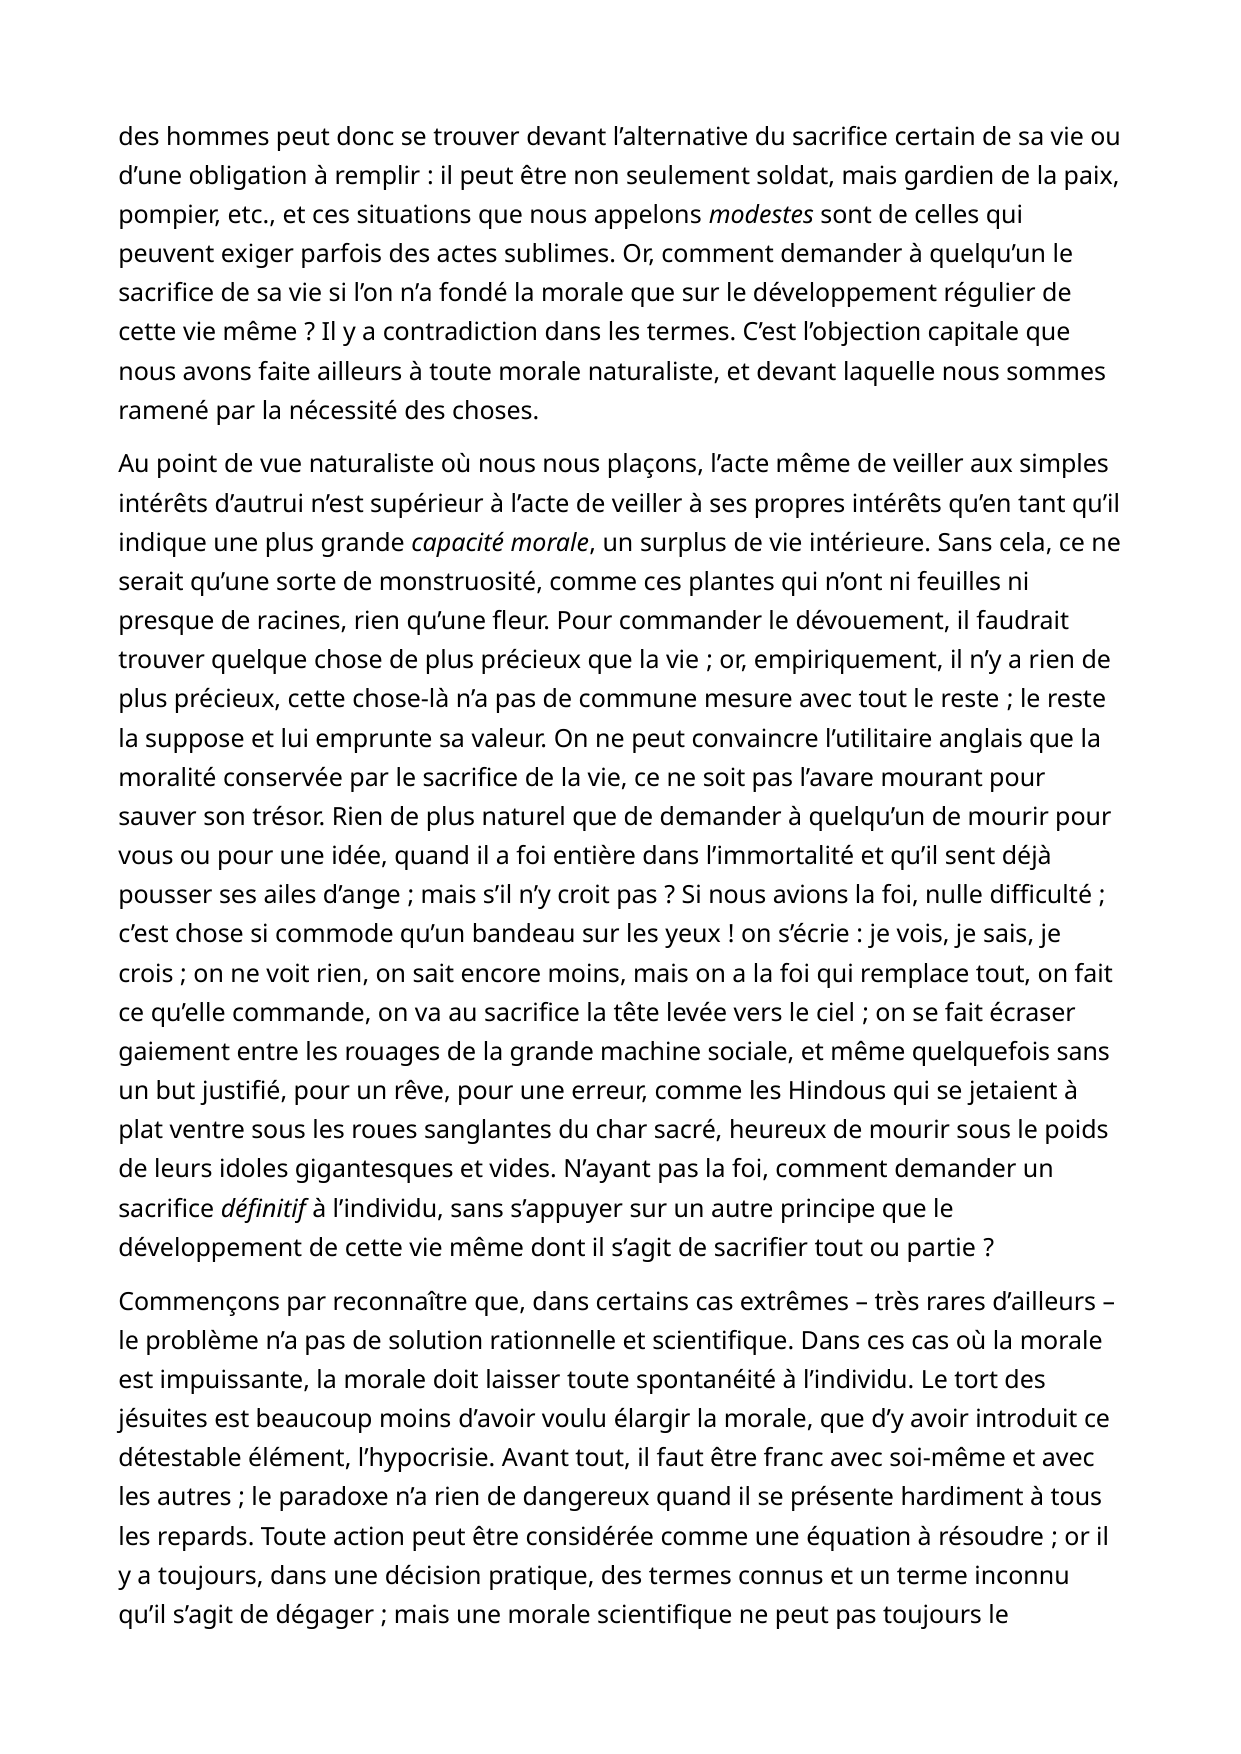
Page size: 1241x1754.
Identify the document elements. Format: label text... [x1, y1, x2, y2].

text des hommes peut donc se trouver devant l’alternative du sacrifice certain de sa vie ou d’une obligation à remplir : il peut être non seulement soldat, mais gardien de la paix, pompier, etc., et ces situations que nous appelons modestes sont de celles qui peuvent exiger parfois des actes sublimes. Or, comment demander à quelqu’un le sacrifice de sa vie si l’on n’a fondé la morale que sur le développement régulier de cette vie même ? Il y a contradiction dans les termes. C’est l’objection capitale que nous avons faite ailleurs à toute morale naturaliste, et devant laquelle nous sommes ramené par la nécessité des choses. [118, 118, 1122, 426]
text Commençons par reconnaître que, dans certains cas extrêmes – très rares d’ailleurs – le problème n’a pas de solution rationnelle et scientifique. Dans ces cas où la morale est impuissante, la morale doit laisser toute spontanéité à l’individu. Le tort des jésuites est beaucoup moins d’avoir voulu élargir la morale, que d’y avoir introduit ce détestable élément, l’hypocrisie. Avant tout, il faut être franc avec soi-même et avec les autres ; le paradoxe n’a rien de dangereux quand il se présente hardiment à tous les repards. Toute action peut être considérée comme une équation à résoudre ; or il y a toujours, dans une décision pratique, des termes connus et un terme inconnu qu’il s’agit de dégager ; mais une morale scientifique ne peut pas toujours le [118, 1283, 1122, 1631]
text Au point de vue naturaliste où nous nous plaçons, l’acte même de veiller aux simples intérêts d’autrui n’est supérieur à l’acte de veiller à ses propres intérêts qu’en tant qu’il indique une plus grande capacité morale, un surplus de vie intérieure. Sans cela, ce ne serait qu’une sorte de monstruosité, comme ces plantes qui n’ont ni feuilles ni presque de racines, rien qu’une fleur. Pour commander le dévouement, il faudrait trouver quelque chose de plus précieux que la vie ; or, empiriquement, il n’y a rien de plus précieux, cette chose-là n’a pas de commune mesure avec tout le reste ; le reste la suppose et lui emprunte sa valeur. On ne peut convaincre l’utilitaire anglais que la moralité conservée par le sacrifice de la vie, ce ne soit pas l’avare mourant pour sauver son trésor. Rien de plus naturel que de demander à quelqu’un de mourir pour vous ou pour une idée, quand il a foi entière dans l’immortalité et qu’il sent déjà pousser ses ailes d’ange ; mais s’il n’y croit pas ? Si nous avions la foi, nulle difficulté ; c’est chose si commode qu’un bandeau sur les yeux ! on s’écrie : je vois, je sais, je crois ; on ne voit rien, on sait encore moins, mais on a la foi qui remplace tout, on fait ce qu’elle commande, on va au sacrifice la tête levée vers le ciel ; on se fait écraser gaiement entre les rouages de la grande machine sociale, et même quelquefois sans un but justifié, pour un rêve, pour une erreur, comme les Hindous qui se jetaient à plat ventre sous les roues sanglantes du char sacré, heureux de mourir sous le poids de leurs idoles gigantesques et vides. N’ayant pas la foi, comment demander un sacrifice définitif à l’individu, sans s’appuyer sur un autre principe que le développement de cette vie même dont il s’agit de sacrifier tout ou partie ? [118, 446, 1122, 1263]
